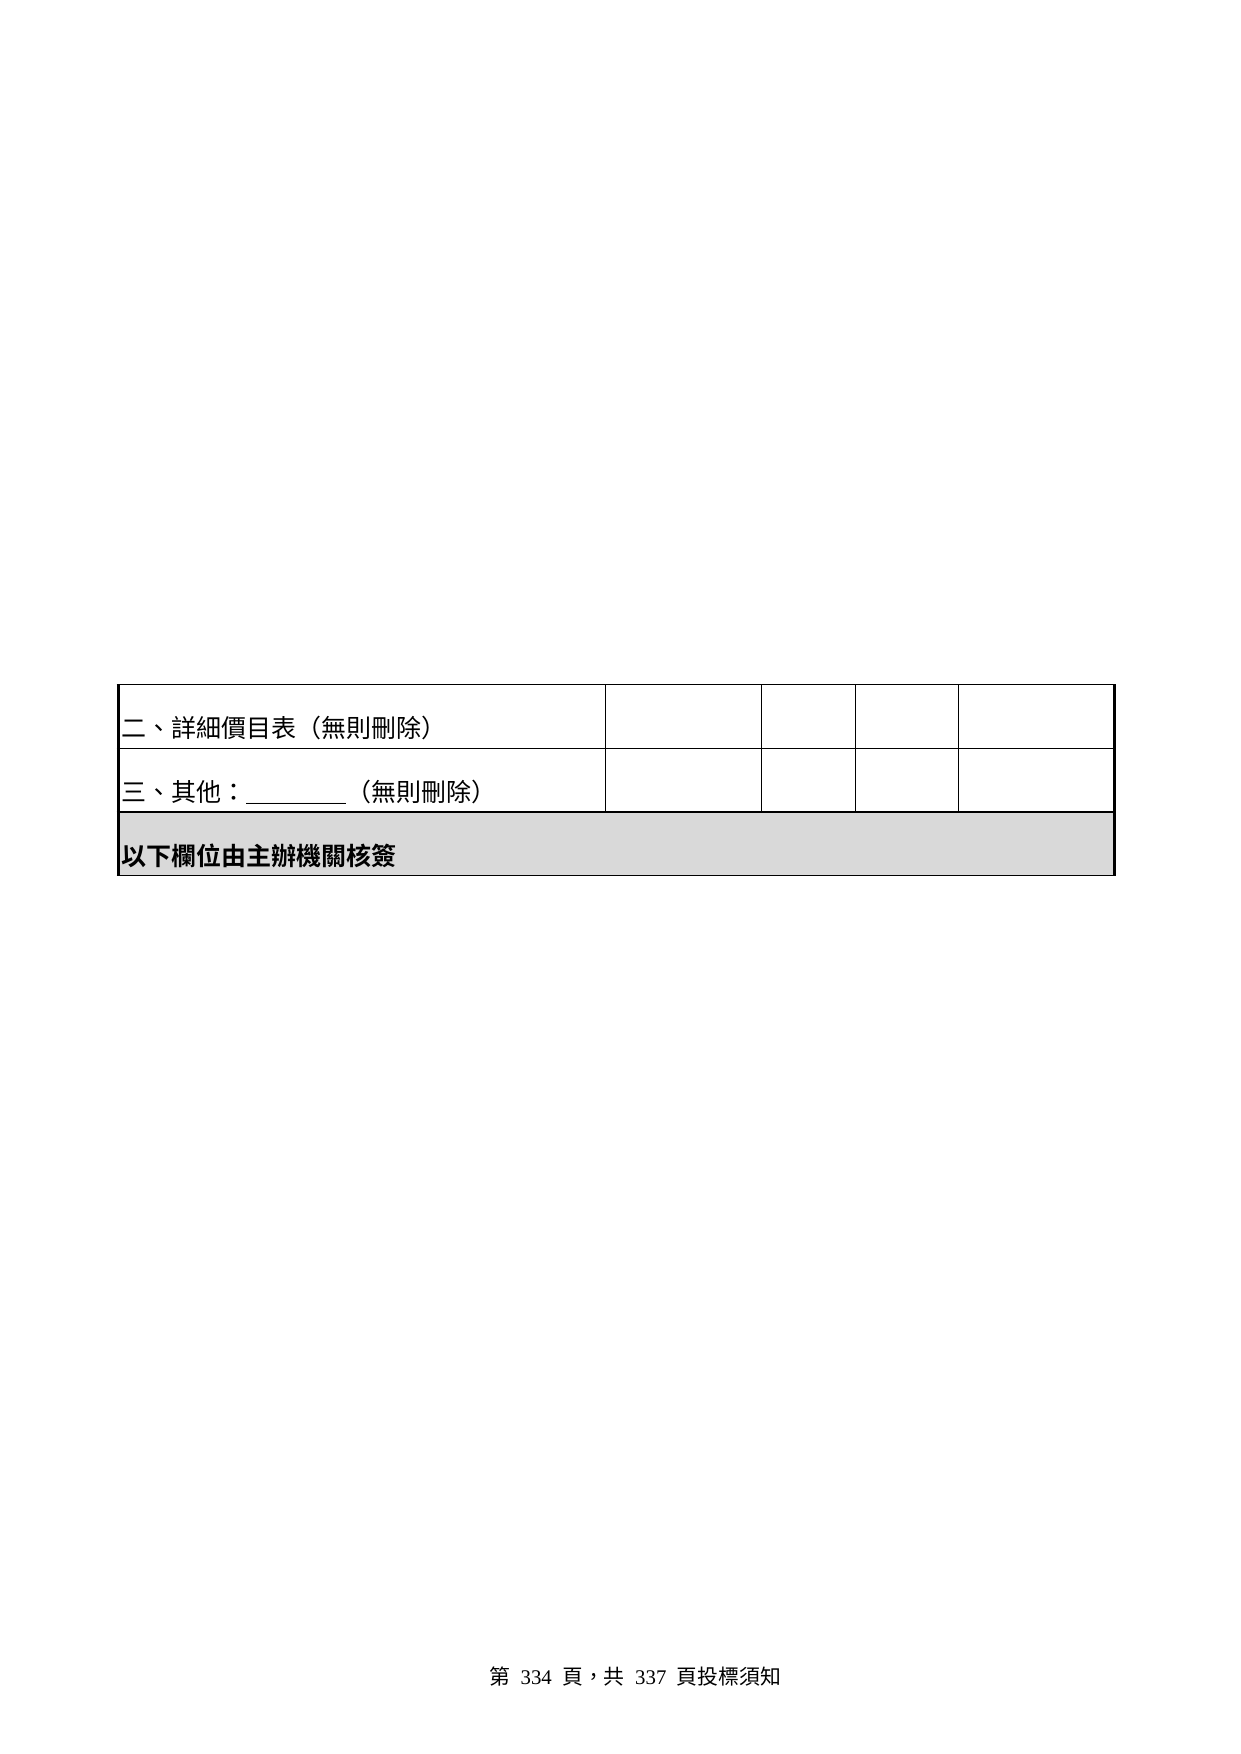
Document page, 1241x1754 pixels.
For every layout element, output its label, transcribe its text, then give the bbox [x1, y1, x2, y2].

table_cell 以下欄位由主辦機關核簽 [120, 813, 1113, 875]
table_cell [762, 685, 855, 748]
table_cell [856, 749, 958, 811]
table_cell [762, 749, 855, 811]
table_cell [856, 685, 958, 748]
table_cell [606, 749, 761, 811]
table_cell 三、其他：＿＿＿＿（無則刪除） [120, 749, 605, 811]
table_cell [959, 749, 1113, 811]
table_cell [959, 685, 1113, 748]
table_cell 二、詳細價目表（無則刪除） [120, 685, 605, 748]
table_cell [606, 685, 761, 748]
